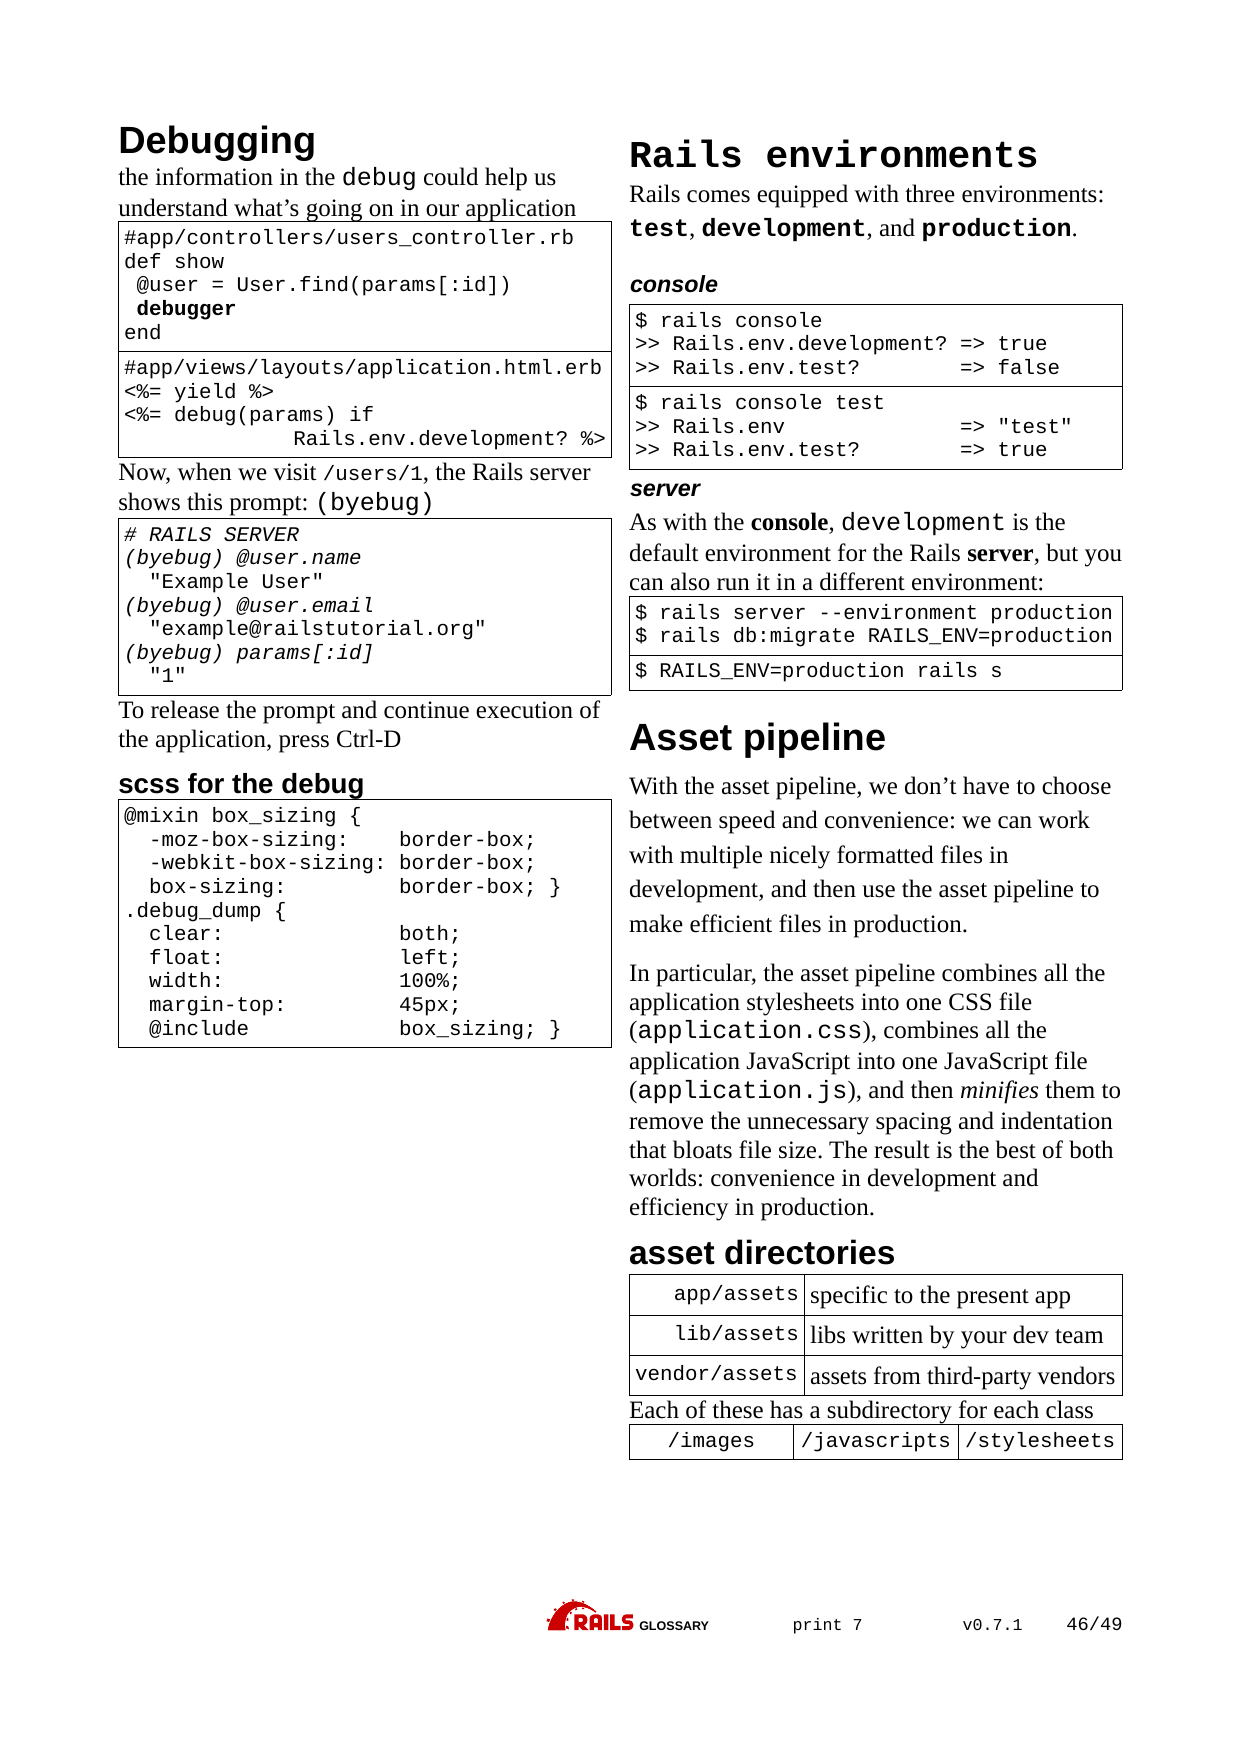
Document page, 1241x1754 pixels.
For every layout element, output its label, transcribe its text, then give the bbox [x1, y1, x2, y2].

table_cell #app/views/layouts/application.html.erb <%= yield %> <%= debug(params) if Rails.env.development? %> [119, 352, 611, 457]
text As with the console, development is the default environment for the Rails server, but you can also run it in a different environment: [629, 507, 1122, 596]
table_cell vendor/assets [630, 1356, 804, 1395]
subtitle console [630, 271, 1122, 298]
text To release the prompt and continue execution of the application, press Ctrl-D [118, 696, 611, 752]
table_cell $ rails console test >> Rails.env => "test" >> Rails.env.test? => true [630, 387, 1122, 469]
table_header $ rails server --environment production $ rails db:migrate RAILS_ENV=production [630, 597, 1122, 655]
text the information in the debug could help us understand what’s going on in our application [118, 162, 611, 221]
table_cell assets from third-party vendors [805, 1356, 1122, 1395]
text In particular, the asset pipeline combines all the application stylesheets into one CSS file (application.css), combines all the application JavaScript into one JavaScript file (application.js), and then minifies them to remove the unnecessary spacing and indentation that bloats file size. The result is the best of both worlds: convenience in development and efficiency in production. [629, 958, 1122, 1221]
table_header /images [630, 1425, 793, 1459]
table_cell $ RAILS_ENV=production rails s [630, 656, 1122, 690]
table_header $ rails console >> Rails.env.development? => true >> Rails.env.test? => false [630, 305, 1122, 386]
text With the asset pipeline, we don’t have to choose between speed and convenience: we can work with multiple nicely formatted files in development, and then use the asset pipeline to make efficient files in production. [629, 771, 1122, 938]
table_header specific to the present app [805, 1275, 1122, 1315]
table_header app/assets [630, 1275, 804, 1315]
table_header @mixin box_sizing { -moz-box-sizing: border-box; -webkit-box-sizing: border-box; box-sizing: border-box; } .debug_dump { clear: both; float: left; width: 100%; margin-top: 45px; @include box_sizing; } [119, 800, 611, 1047]
table_cell lib/assets [630, 1316, 804, 1355]
table_header /javascripts [794, 1425, 958, 1459]
text Now, when we visit /users/1, the Rails server shows this prompt: (byebug) [118, 458, 611, 518]
subtitle Rails environments [629, 136, 1122, 179]
subtitle server [630, 475, 1122, 502]
table_header #app/controllers/users_controller.rb def show @user = User.find(params[:id]) debugger end [119, 222, 611, 351]
table_header # RAILS SERVER (byebug) @user.name "Example User" (byebug) @user.email "example@railstutorial.org" (byebug) params[:id] "1" [119, 519, 611, 695]
text Rails comes equipped with three environments: test, development, and production. [629, 179, 1122, 244]
subtitle Debugging [118, 118, 611, 162]
text Each of these has a subdirectory for each class [629, 1396, 1122, 1424]
table_header /stylesheets [959, 1425, 1122, 1459]
subtitle Asset pipeline [629, 715, 1122, 759]
table_cell libs written by your dev team [805, 1316, 1122, 1355]
subtitle scss for the debug [118, 767, 611, 799]
subtitle asset directories [629, 1233, 1122, 1271]
